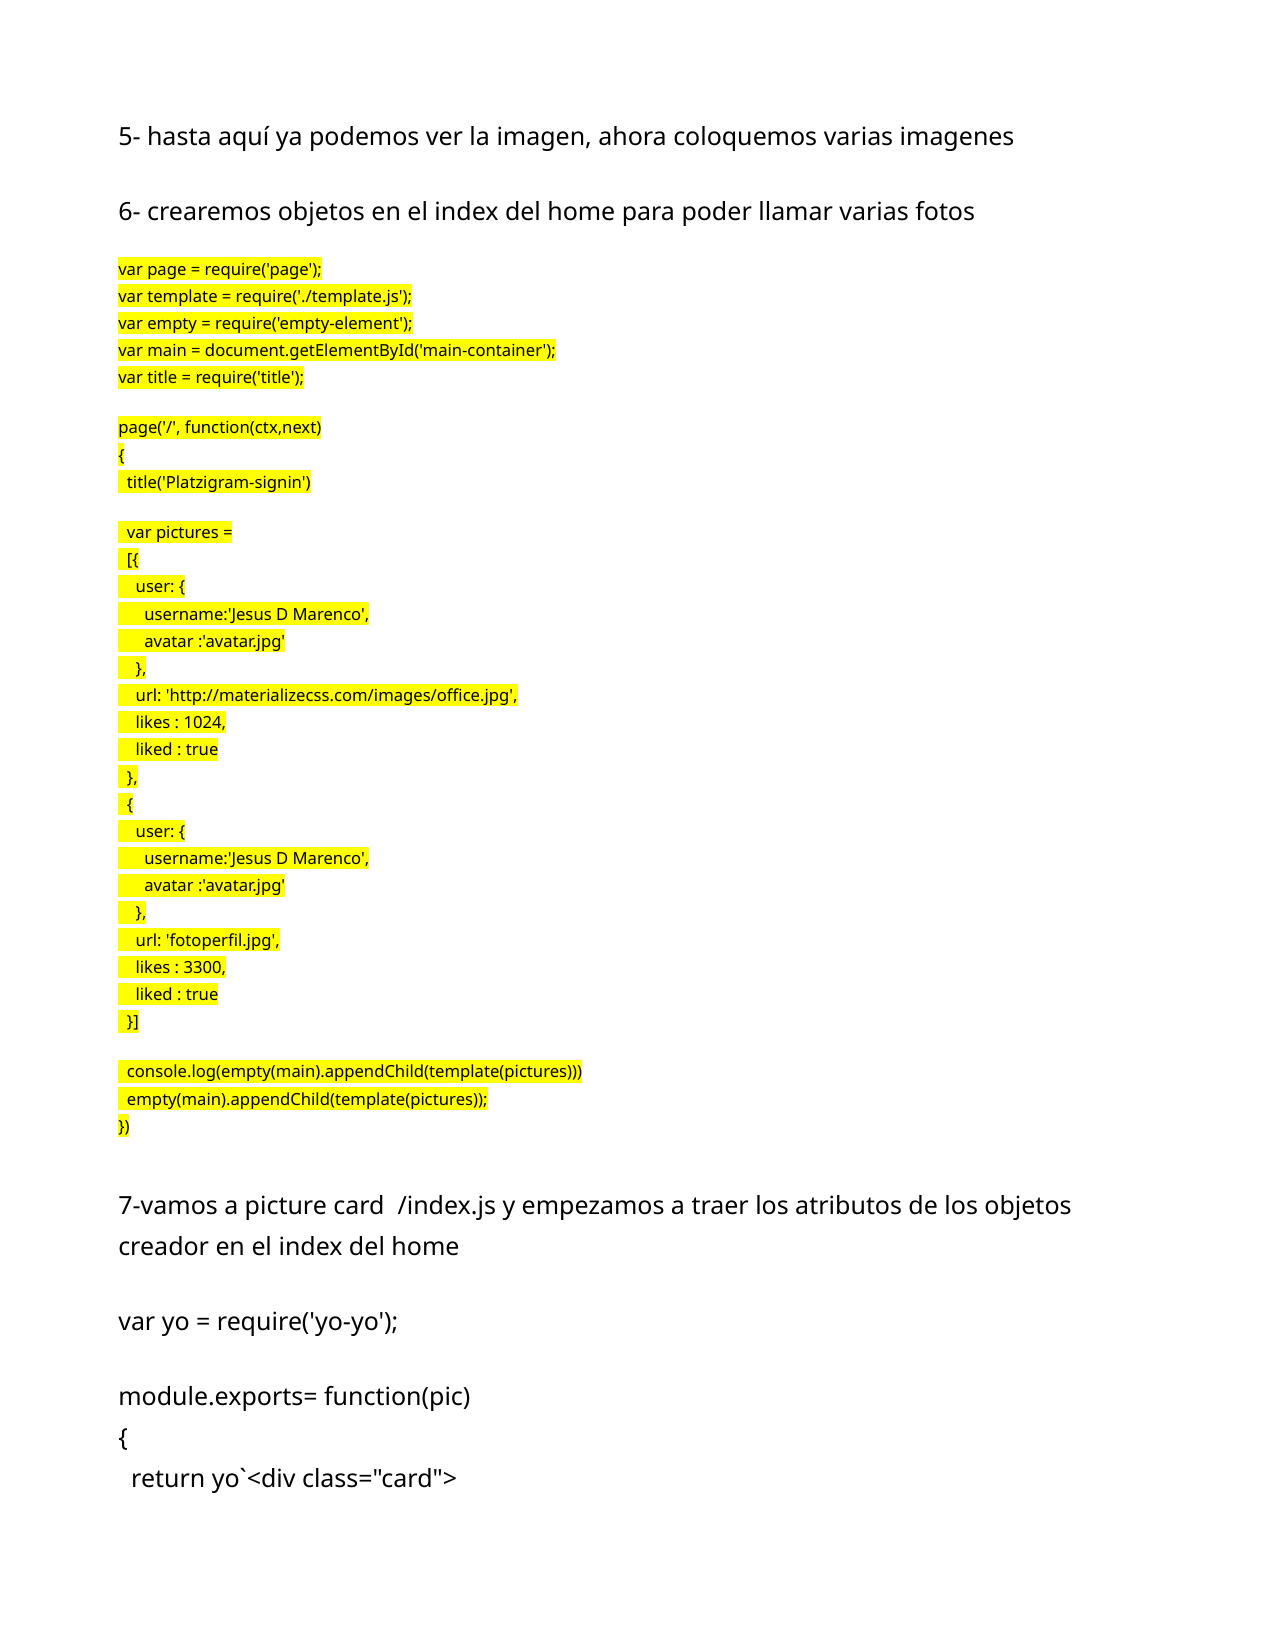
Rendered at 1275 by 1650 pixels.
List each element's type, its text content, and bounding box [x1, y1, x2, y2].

text var yo = require('yo-yo'); [118, 1303, 1157, 1338]
text var template = require('./template.js'); [118, 284, 1157, 307]
text module.exports= function(pic) [118, 1379, 1157, 1413]
text avatar :'avatar.jpg' [118, 874, 1157, 897]
text }, [118, 765, 1157, 788]
text 5- hasta aquí ya podemos ver la imagen, ahora coloquemos varias imagenes [118, 118, 1157, 152]
text title('Platzigram-signin') [118, 470, 1157, 493]
text likes : 3300, [118, 956, 1157, 978]
text { [118, 443, 1157, 466]
text user: { [118, 819, 1157, 842]
text 6- crearemos objetos en el index del home para poder llamar varias fotos [118, 193, 1157, 227]
text empty(main).appendChild(template(pictures)); [118, 1087, 1157, 1110]
text return yo`<div class="card"> [118, 1461, 1157, 1494]
text console.log(empty(main).appendChild(template(pictures))) [118, 1060, 1157, 1083]
text var empty = require('empty-element'); [118, 312, 1157, 334]
text liked : true [118, 983, 1157, 1005]
text url: 'fotoperfil.jpg', [118, 928, 1157, 951]
text username:'Jesus D Marenco', [118, 847, 1157, 869]
text { [118, 792, 1157, 815]
text var main = document.getElementById('main-container'); [118, 339, 1157, 361]
text var pictures = [118, 521, 1157, 543]
text avatar :'avatar.jpg' [118, 629, 1157, 652]
text }, [118, 656, 1157, 679]
text user: { [118, 575, 1157, 598]
text }) [118, 1114, 1157, 1137]
text url: 'http://materializecss.com/images/office.jpg', [118, 684, 1157, 706]
text username:'Jesus D Marenco', [118, 602, 1157, 625]
text { [118, 1420, 1157, 1454]
text likes : 1024, [118, 711, 1157, 733]
text }, [118, 901, 1157, 924]
text var page = require('page'); [118, 257, 1157, 280]
text 7-vamos a picture card /index.js y empezamos a traer los atributos de los objetos creador en el index del home [118, 1187, 1157, 1262]
text }] [118, 1010, 1157, 1033]
text liked : true [118, 738, 1157, 761]
text [{ [118, 548, 1157, 570]
text page('/', function(ctx,next) [118, 416, 1157, 439]
text var title = require('title'); [118, 366, 1157, 389]
